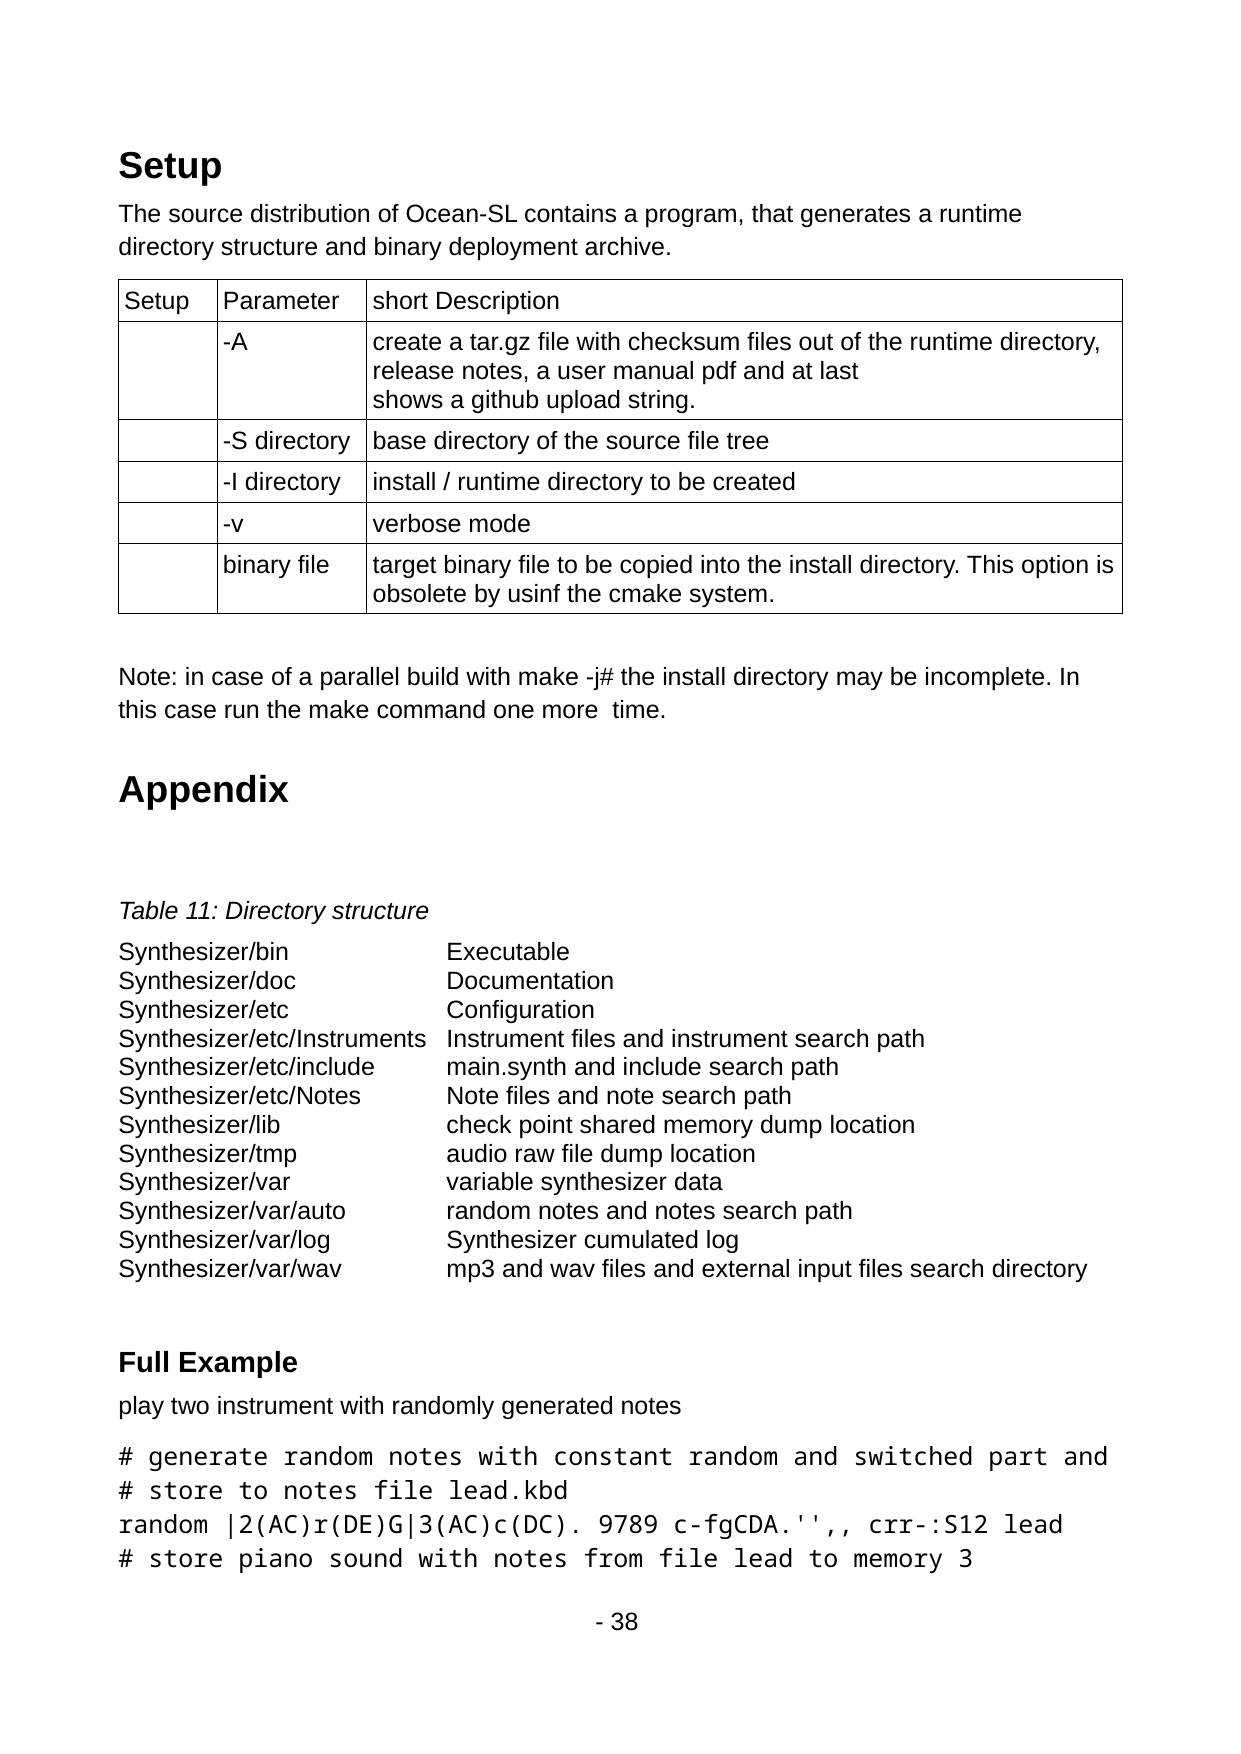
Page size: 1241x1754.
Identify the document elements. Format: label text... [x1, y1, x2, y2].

table_cell main.synth and include search path [446, 1053, 1122, 1081]
table_cell Synthesizer/etc/include [118, 1053, 446, 1081]
table_cell Instrument files and instrument search path [446, 1024, 1122, 1052]
table_cell Synthesizer/doc [118, 966, 446, 995]
table_cell Note files and note search path [446, 1081, 1122, 1110]
table_cell -A [218, 322, 366, 419]
table_cell verbose mode [367, 503, 1122, 543]
table_cell binary file [218, 544, 366, 613]
subtitle Appendix [118, 767, 1122, 811]
text The source distribution of Ocean-SL contains a program, that generates a runtime directory structure and binary deployment archive. [118, 199, 1122, 261]
table_cell create a tar.gz file with checksum files out of the runtime directory, release notes, a user manual pdf and at last shows a github upload string. [367, 322, 1122, 419]
table_cell audio raw file dump location [446, 1139, 1122, 1167]
table_cell Synthesizer/lib [118, 1110, 446, 1139]
table_header Executable [446, 938, 1122, 966]
table_cell Synthesizer/var [118, 1168, 446, 1196]
table_cell Synthesizer/var/log [118, 1225, 446, 1254]
table_header short Description [367, 280, 1122, 321]
table_cell -v [218, 503, 366, 543]
text Note: in case of a parallel build with make -j# the install directory may be incomplete. In this case run the make command one more time. [118, 662, 1122, 723]
table_cell Documentation [446, 966, 1122, 995]
text # store piano sound with notes from file lead to memory 3 [118, 1540, 1122, 1574]
table_cell Synthesizer cumulated log [446, 1225, 1122, 1254]
table_cell Synthesizer/tmp [118, 1139, 446, 1167]
subtitle Full Example [118, 1344, 1122, 1378]
table_header Setup [119, 280, 217, 321]
table_cell Synthesizer/etc/Notes [118, 1081, 446, 1110]
text # store to notes file lead.kbd [118, 1472, 1122, 1506]
table_cell variable synthesizer data [446, 1168, 1122, 1196]
table_cell -I directory [218, 462, 366, 502]
table_cell base directory of the source file tree [367, 420, 1122, 461]
table_cell -S directory [218, 420, 366, 461]
table_cell Synthesizer/etc/Instruments [118, 1024, 446, 1052]
text Table 11: Directory structure [118, 896, 1122, 925]
table_cell target binary file to be copied into the install directory. This option is obsolete by usinf the cmake system. [367, 544, 1122, 613]
table_cell [119, 420, 217, 461]
text random |2(AC)r(DE)G|3(AC)c(DC). 9789 c-fgCDA.'',, crr-:S12 lead [118, 1506, 1122, 1540]
table_cell [119, 544, 217, 613]
table_cell Synthesizer/var/auto [118, 1196, 446, 1225]
table_cell install / runtime directory to be created [367, 462, 1122, 502]
table_cell Configuration [446, 995, 1122, 1024]
table_cell [119, 462, 217, 502]
table_cell [119, 322, 217, 419]
text play two instrument with randomly generated notes [118, 1391, 1122, 1419]
table_cell Synthesizer/var/wav [118, 1254, 446, 1282]
table_cell random notes and notes search path [446, 1196, 1122, 1225]
table_cell [119, 503, 217, 543]
table_cell mp3 and wav files and external input files search directory [446, 1254, 1122, 1282]
table_header Synthesizer/bin [118, 938, 446, 966]
table_header Parameter [218, 280, 366, 321]
text # generate random notes with constant random and switched part and [118, 1438, 1122, 1472]
subtitle Setup [118, 143, 1122, 186]
table_cell Synthesizer/etc [118, 995, 446, 1024]
table_cell check point shared memory dump location [446, 1110, 1122, 1139]
